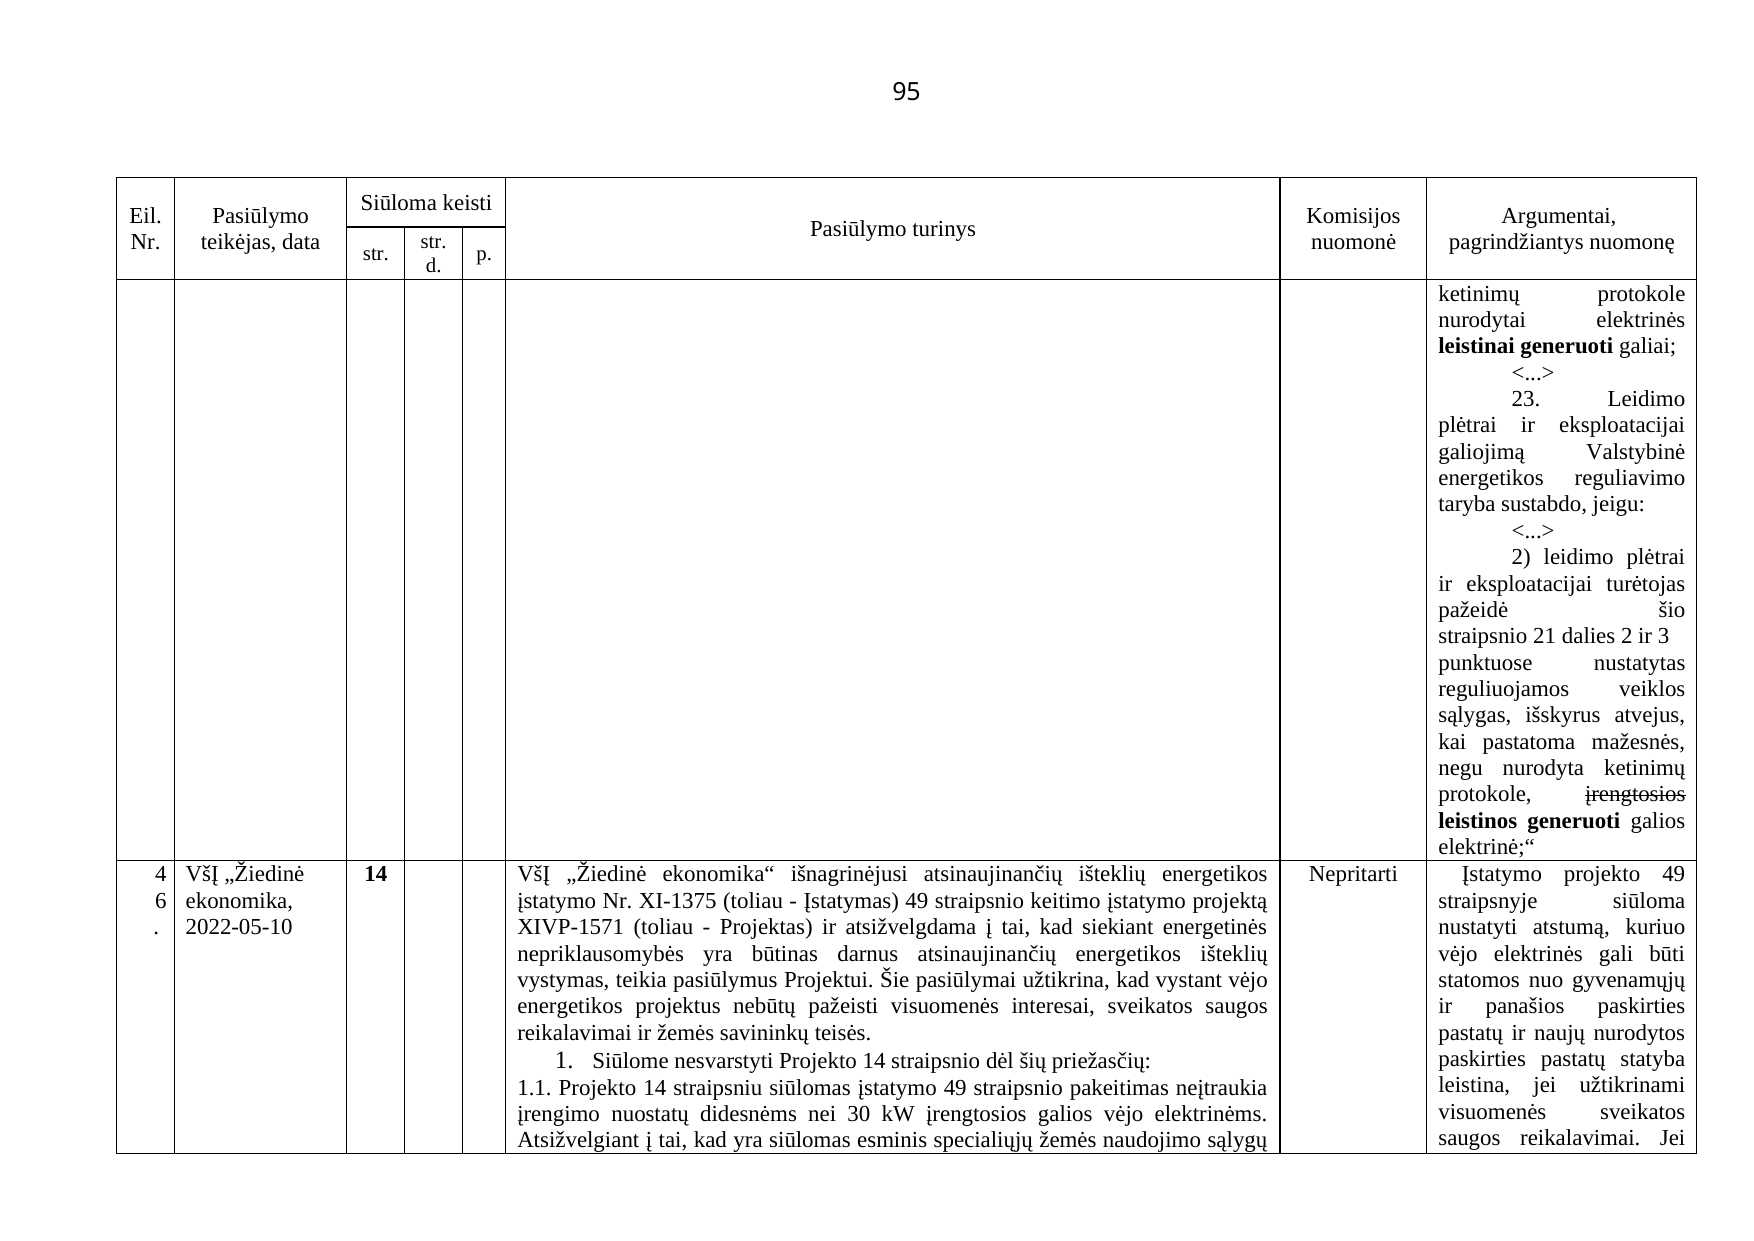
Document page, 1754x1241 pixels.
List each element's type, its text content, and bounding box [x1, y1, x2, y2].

table_cell p. [463, 228, 505, 279]
table_header Pasiūlymo turinys [506, 178, 1279, 279]
table_cell str. d. [405, 228, 462, 279]
table_cell VšĮ „Žiedinė ekonomika, 2022-05-10 [175, 861, 346, 1153]
table_cell [405, 280, 462, 859]
table_cell [463, 861, 505, 1153]
table_cell [1281, 280, 1426, 859]
table_cell [347, 280, 404, 859]
table_cell Nepritarti [1281, 861, 1426, 1153]
table_cell [117, 280, 174, 859]
table_header Argumentai, pagrindžiantys nuomonę [1427, 178, 1696, 279]
table_cell [405, 861, 462, 1153]
table_cell [175, 280, 346, 859]
table_cell [463, 280, 505, 859]
table_header Komisijos nuomonė [1281, 178, 1426, 279]
table_cell Įstatymo projekto 49 straipsnyje siūloma nustatyti atstumą, kuriuo vėjo elektrinės gali būti statomos nuo gyvenamųjų ir panašios paskirties pastatų ir naujų nurodytos paskirties pastatų statyba leistina, jei užtikrinami visuomenės sveikatos saugos reikalavimai. Jei [1427, 861, 1696, 1153]
table_header Pasiūlymo teikėjas, data [175, 178, 346, 279]
table_cell str. [347, 228, 404, 279]
table_cell [506, 280, 1279, 859]
table_cell [117, 861, 174, 1153]
table_header Eil. Nr. [117, 178, 174, 279]
table_cell VšĮ „Žiedinė ekonomika“ išnagrinėjusi atsinaujinančių išteklių energetikos įstatymo Nr. XI-1375 (toliau - Įstatymas) 49 straipsnio keitimo įstatymo projektą XIVP-1571 (toliau - Projektas) ir atsižvelgdama į tai, kad siekiant energetinės nepriklausomybės yra būtinas darnus atsinaujinančių energetikos išteklių vystymas, teikia pasiūlymus Projektui. Šie pasiūlymai užtikrina, kad vystant vėjo energetikos projektus nebūtų pažeisti visuomenės interesai, sveikatos saugos reikalavimai ir žemės savininkų teisės. Siūlome nesvarstyti Projekto 14 straipsnio dėl šių priežasčių: 1.1. Projekto 14 straipsniu siūlomas įstatymo 49 straipsnio pakeitimas neįtraukia įrengimo nuostatų didesnėms nei 30 kW įrengtosios galios vėjo elektrinėms. Atsižvelgiant į tai, kad yra siūlomas esminis specialiųjų žemės naudojimo sąlygų [506, 861, 1279, 1153]
table_cell 14 [347, 861, 404, 1153]
table_header Siūloma keisti [347, 178, 505, 226]
